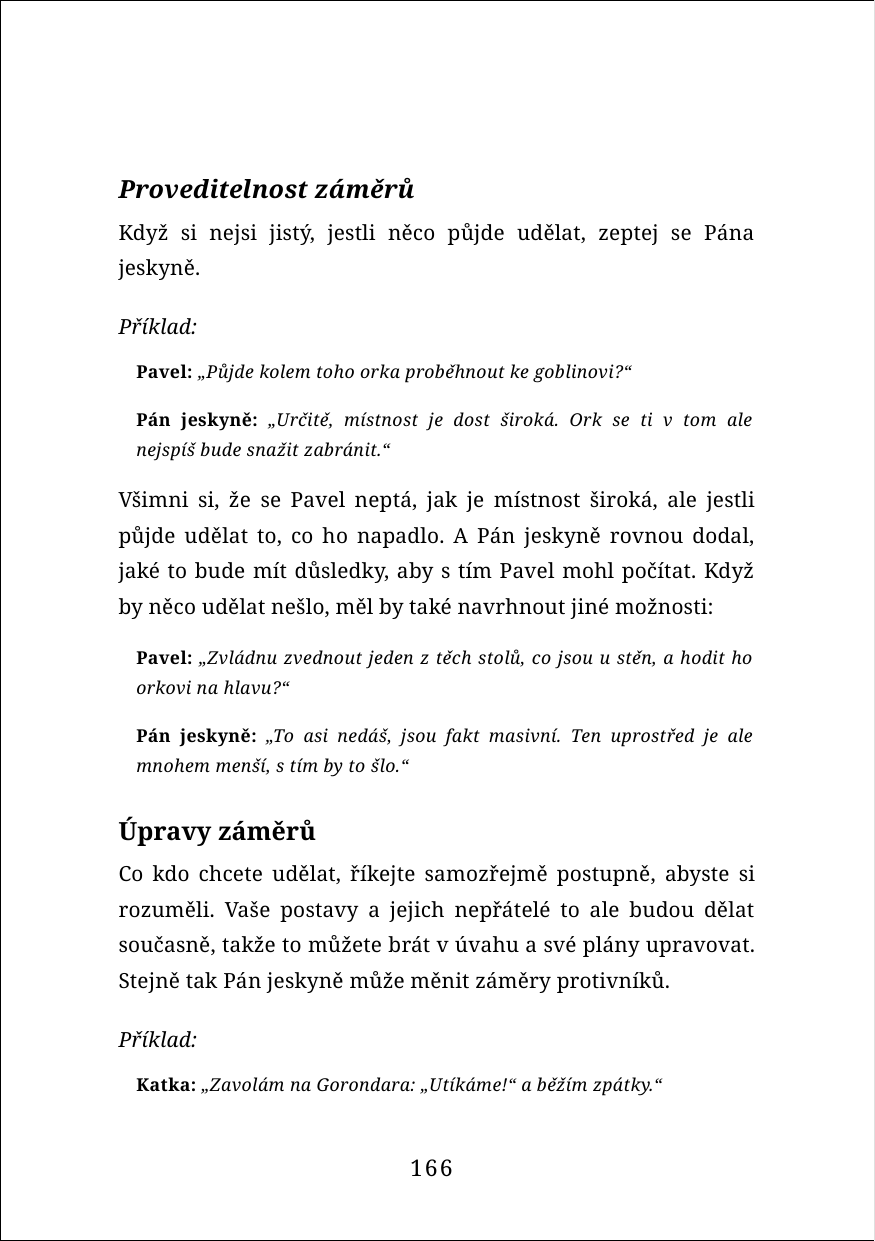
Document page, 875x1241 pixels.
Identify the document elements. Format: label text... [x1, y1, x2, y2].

text Pavel: „Zvládnu zvednout jeden z těch stolů, co jsou u stěn, a hodit ho orkovi na hlavu?“ [136, 645, 756, 700]
text Pán jeskyně: „To asi nedáš, jsou fakt masivní. Ten uprostřed je ale mnohem menší, s tím by to šlo.“ [136, 723, 756, 778]
text Příklad: [118, 1025, 756, 1053]
text Co kdo chcete udělat, říkejte samozřejmě postupně, abyste si rozuměli. Vaše postavy a jejich nepřátelé to ale budou dělat současně, takže to můžete brát v úvahu a své plány upravovat. Stejně tak Pán jeskyně může měnit záměry protivníků. [118, 859, 756, 994]
subtitle Proveditelnost záměrů [118, 172, 756, 206]
text Všimni si, že se Pavel neptá, jak je místnost široká, ale jestli půjde udělat to, co ho napadlo. A Pán jeskyně rovnou dodal, jaké to bude mít důsledky, aby s tím Pavel mohl počítat. Když by něco udělat nešlo, měl by také navrhnout jiné možnosti: [118, 486, 756, 621]
text Katka: „Zavolám na Gorondara: „Utíkáme!“ a běžím zpátky.“ [136, 1072, 756, 1096]
subtitle Úpravy záměrů [118, 813, 756, 847]
text Pavel: „Půjde kolem toho orka proběhnout ke goblinovi?“ [136, 359, 756, 384]
text Když si nejsi jistý, jestli něco půjde udělat, zeptej se Pána jeskyně. [118, 218, 756, 282]
text Příklad: [118, 312, 756, 341]
text Pán jeskyně: „Určitě, místnost je dost široká. Ork se ti v tom ale nejspíš bude snažit zabránit.“ [136, 407, 756, 462]
